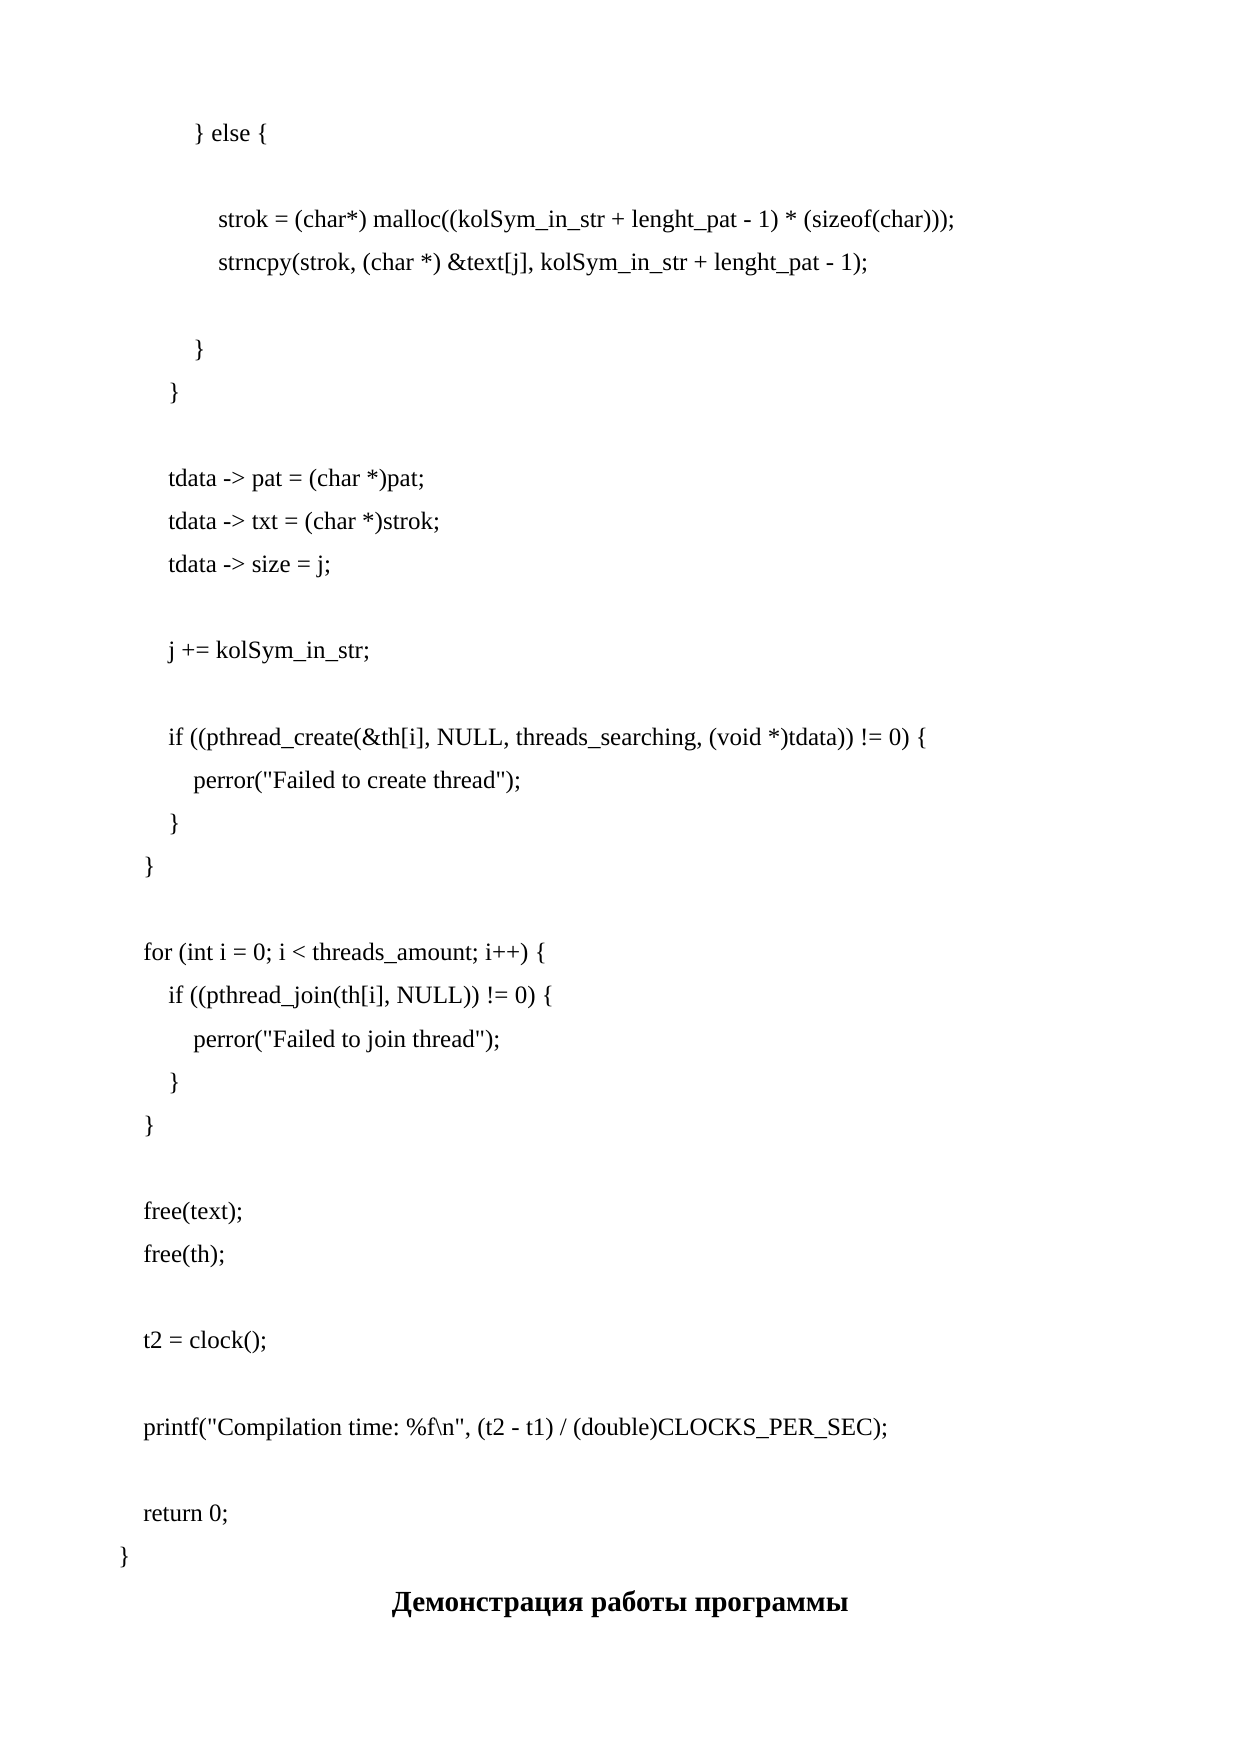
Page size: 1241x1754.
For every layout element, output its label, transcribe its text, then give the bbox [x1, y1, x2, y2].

text } else { [118, 118, 1122, 147]
text } [118, 1067, 1122, 1096]
text Демонстрация работы программы [118, 1584, 1122, 1618]
text j += kolSym_in_str; [118, 636, 1122, 664]
text tdata -> pat = (char *)pat; [118, 463, 1122, 492]
text tdata -> txt = (char *)strok; [118, 506, 1122, 535]
text for (int i = 0; i < threads_amount; i++) { [118, 937, 1122, 966]
text strncpy(strok, (char *) &text[j], kolSym_in_str + lenght_pat - 1); [118, 247, 1122, 276]
text strok = (char*) malloc((kolSym_in_str + lenght_pat - 1) * (sizeof(char))); [118, 204, 1122, 233]
text perror("Failed to create thread"); [118, 765, 1122, 794]
text t2 = clock(); [118, 1326, 1122, 1354]
text if ((pthread_create(&th[i], NULL, threads_searching, (void *)tdata)) != 0) { [118, 722, 1122, 751]
text } [118, 808, 1122, 837]
text } [118, 1541, 1122, 1570]
text } [118, 377, 1122, 406]
text if ((pthread_join(th[i], NULL)) != 0) { [118, 981, 1122, 1009]
text } [118, 1110, 1122, 1139]
text perror("Failed to join thread"); [118, 1024, 1122, 1052]
text } [118, 334, 1122, 362]
text return 0; [118, 1498, 1122, 1527]
text tdata -> size = j; [118, 549, 1122, 578]
text } [118, 851, 1122, 880]
text printf("Сompilation time: %f\n", (t2 - t1) / (double)CLOCKS_PER_SEC); [118, 1412, 1122, 1441]
text free(th); [118, 1239, 1122, 1268]
text free(text); [118, 1196, 1122, 1225]
